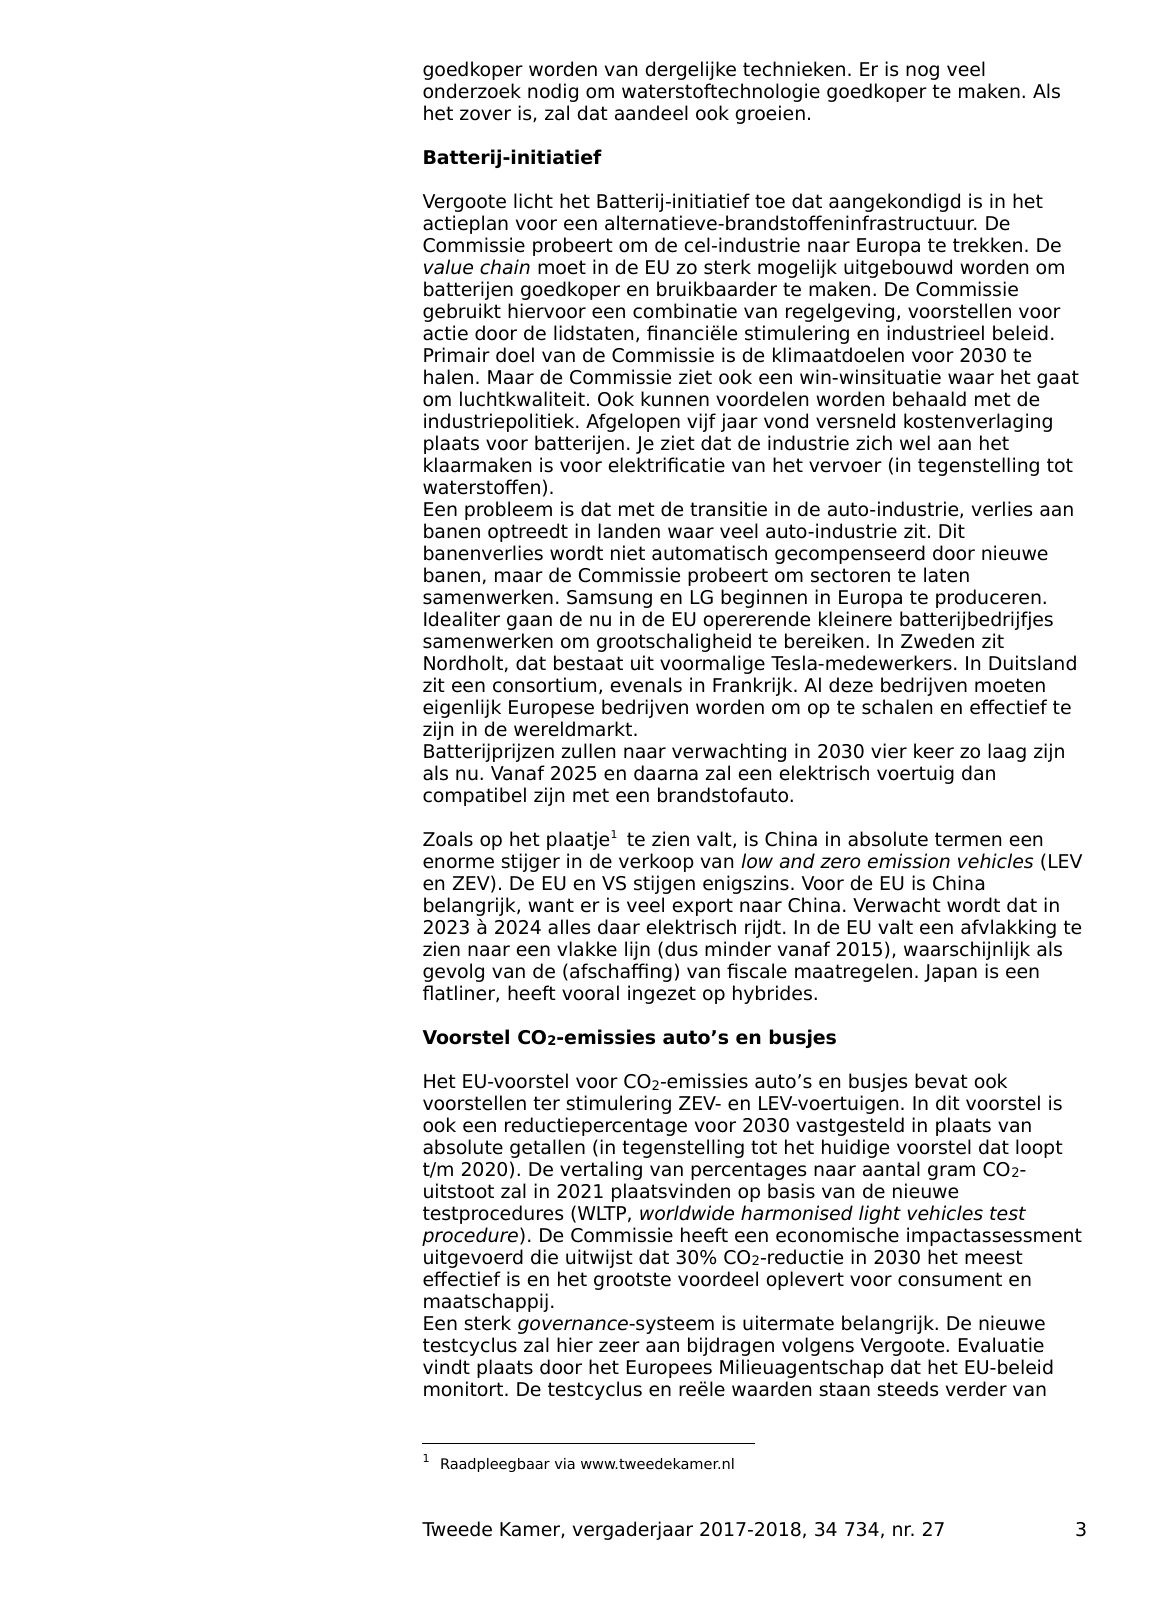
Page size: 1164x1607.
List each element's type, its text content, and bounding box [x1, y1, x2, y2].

text Vergoote licht het Batterij-initiatief toe dat aangekondigd is in het actieplan voor een alternatieve-brandstoffeninfrastructuur. De Commissie probeert om de cel-industrie naar Europa te trekken. De value chain moet in de EU zo sterk mogelijk uitgebouwd worden om batterijen goedkoper en bruikbaarder te maken. De Commissie gebruikt hiervoor een combinatie van regelgeving, voorstellen voor actie door de lidstaten, financiële stimulering en industrieel beleid. Primair doel van de Commissie is de klimaatdoelen voor 2030 te halen. Maar de Commissie ziet ook een win-winsituatie waar het gaat om luchtkwaliteit. Ook kunnen voordelen worden behaald met de industriepolitiek. Afgelopen vijf jaar vond versneld kostenverlaging plaats voor batterijen. Je ziet dat de industrie zich wel aan het klaarmaken is voor elektrificatie van het vervoer (in tegenstelling tot waterstoffen). [422, 191, 1087, 499]
text Een probleem is dat met de transitie in de auto-industrie, verlies aan banen optreedt in landen waar veel auto-industrie zit. Dit banenverlies wordt niet automatisch gecompenseerd door nieuwe banen, maar de Commissie probeert om sectoren te laten samenwerken. Samsung en LG beginnen in Europa te produceren. Idealiter gaan de nu in de EU opererende kleinere batterijbedrijfjes samenwerken om grootschaligheid te bereiken. In Zweden zit Nordholt, dat bestaat uit voormalige Tesla-medewerkers. In Duitsland zit een consortium, evenals in Frankrijk. Al deze bedrijven moeten eigenlijk Europese bedrijven worden om op te schalen en effectief te zijn in de wereldmarkt. [422, 499, 1087, 741]
text Het EU-voorstel voor CO2-emissies auto’s en busjes bevat ook voorstellen ter stimulering ZEV- en LEV-voertuigen. In dit voorstel is ook een reductiepercentage voor 2030 vastgesteld in plaats van absolute getallen (in tegenstelling tot het huidige voorstel dat loopt t/m 2020). De vertaling van percentages naar aantal gram CO2-uitstoot zal in 2021 plaatsvinden op basis van de nieuwe testprocedures (WLTP, worldwide harmonised light vehicles test procedure). De Commissie heeft een economische impactassessment uitgevoerd die uitwijst dat 30% CO2-reductie in 2030 het meest effectief is en het grootste voordeel oplevert voor consument en maatschappij. [422, 1071, 1087, 1313]
text goedkoper worden van dergelijke technieken. Er is nog veel onderzoek nodig om waterstoftechnologie goedkoper te maken. Als het zover is, zal dat aandeel ook groeien. [422, 59, 1087, 125]
subtitle Batterij-initiatief [422, 147, 1087, 169]
text Batterijprijzen zullen naar verwachting in 2030 vier keer zo laag zijn als nu. Vanaf 2025 en daarna zal een elektrisch voertuig dan compatibel zijn met een brandstofauto. [422, 741, 1087, 807]
text Raadpleegbaar via www.tweedekamer.nl [422, 1452, 1087, 1474]
text Een sterk governance-systeem is uitermate belangrijk. De nieuwe testcyclus zal hier zeer aan bijdragen volgens Vergoote. Evaluatie vindt plaats door het Europees Milieuagentschap dat het EU-beleid monitort. De testcyclus en reële waarden staan steeds verder van [422, 1313, 1087, 1401]
text Zoals op het plaatje te zien valt, is China in absolute termen een enorme stijger in de verkoop van low and zero emission vehicles (LEV en ZEV). De EU en VS stijgen enigszins. Voor de EU is China belangrijk, want er is veel export naar China. Verwacht wordt dat in 2023 à 2024 alles daar elektrisch rijdt. In de EU valt een afvlakking te zien naar een vlakke lijn (dus minder vanaf 2015), waarschijnlijk als gevolg van de (afschaffing) van fiscale maatregelen. Japan is een flatliner, heeft vooral ingezet op hybrides. [422, 829, 1087, 1005]
subtitle Voorstel CO2-emissies auto’s en busjes [422, 1027, 1087, 1049]
